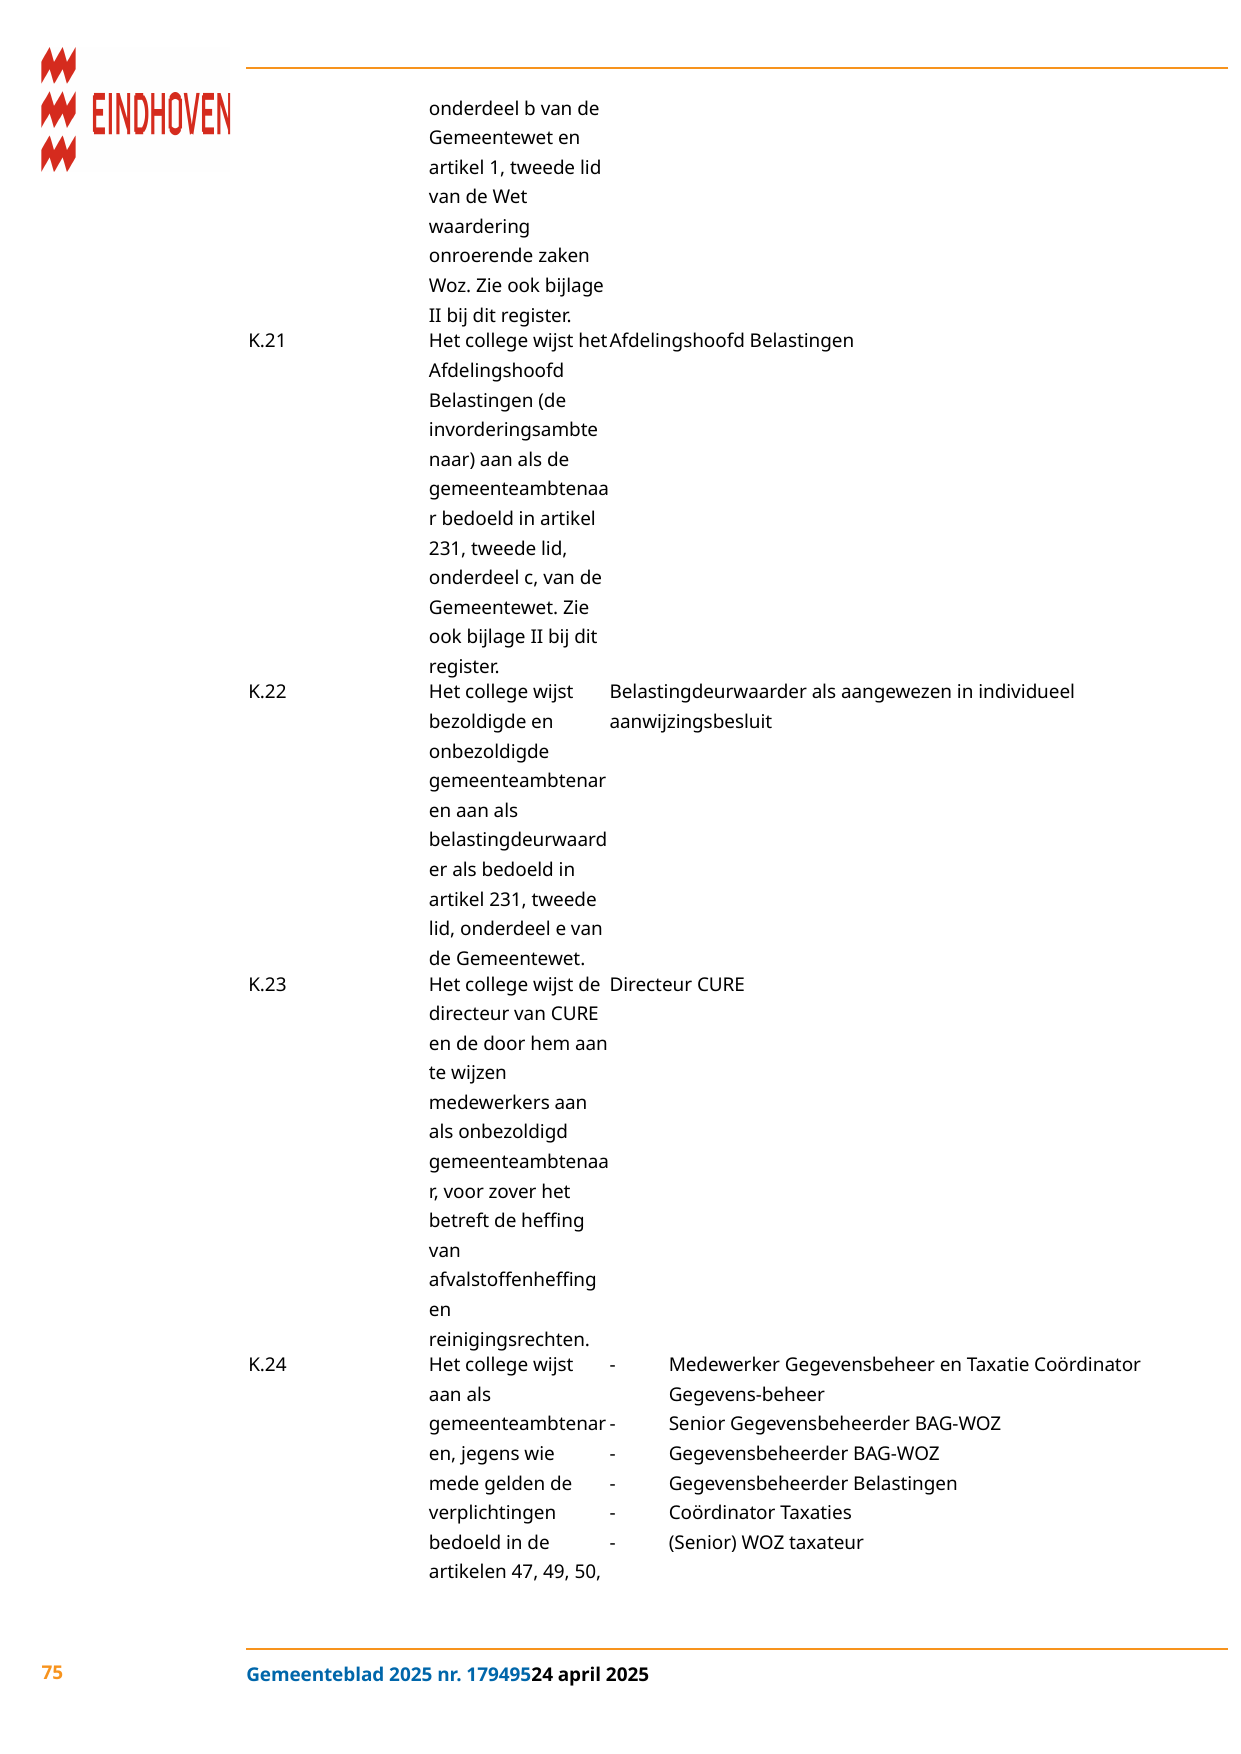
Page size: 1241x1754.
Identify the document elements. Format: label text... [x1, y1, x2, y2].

table_cell Het college wijst het Afdelingshoofd Belastingen (de invorderingsambtenaar) aan als de gemeenteambtenaar bedoeld in artikel 231, tweede lid, onderdeel c, van de Gemeentewet. Zie ook bijlage II bij dit register. [429, 328, 609, 679]
table_cell Afdelingshoofd Belastingen [609, 328, 1152, 679]
table_cell K.22 [248, 679, 429, 971]
table_cell Belastingdeurwaarder als aangewezen in individueel aanwijzingsbesluit [609, 679, 1152, 971]
picture [41, 47, 231, 172]
table_cell K.24 [248, 1351, 429, 1584]
table_cell [248, 95, 429, 328]
table_cell Directeur CURE [609, 971, 1152, 1351]
table_cell K.21 [248, 328, 429, 679]
table_cell onderdeel b van de Gemeentewet en artikel 1, tweede lid van de Wet waardering onroerende zaken Woz. Zie ook bijlage II bij dit register. [429, 95, 609, 328]
table_cell Het college wijst de directeur van CURE en de door hem aan te wijzen medewerkers aan als onbezoldigd gemeenteambtenaar, voor zover het betreft de heffing van afvalstoffenheffing en reinigingsrechten. [429, 971, 609, 1351]
table_cell Medewerker Gegevensbeheer en Taxatie Coördinator Gegevens-beheer Senior Gegevensbeheerder BAG-WOZ Gegevensbeheerder BAG-WOZ Gegevensbeheerder Belastingen Coördinator Taxaties (Senior) WOZ taxateur [609, 1351, 1152, 1584]
table_cell Het college wijst bezoldigde en onbezoldigde gemeenteambtenaren aan als belastingdeurwaarder als bedoeld in artikel 231, tweede lid, onderdeel e van de Gemeentewet. [429, 679, 609, 971]
table_cell K.23 [248, 971, 429, 1351]
table_cell Het college wijst aan als gemeenteambtenaren, jegens wie mede gelden de verplichtingen bedoeld in de artikelen 47, 49, 50, [429, 1351, 609, 1584]
table_cell [609, 95, 1152, 328]
